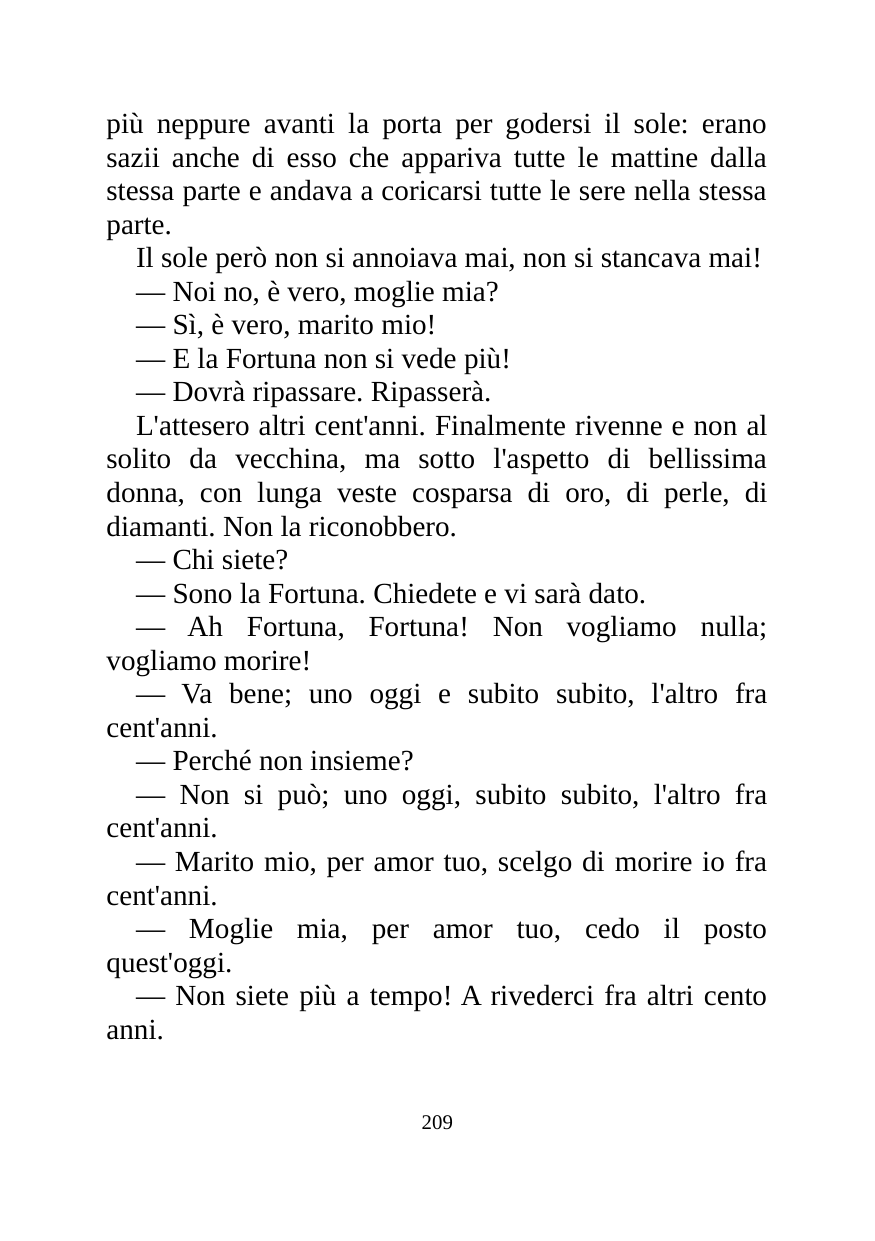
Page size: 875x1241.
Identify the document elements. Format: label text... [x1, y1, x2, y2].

text — Perché non insieme? [106, 743, 768, 777]
text — Dovrà ripassare. Ripasserà. [106, 374, 768, 408]
text — Noi no, è vero, moglie mia? [106, 274, 768, 307]
text — Sono la Fortuna. Chiedete e vi sarà dato. [106, 576, 768, 609]
text — Chi siete? [106, 542, 768, 576]
text — Non siete più a tempo! A rivederci fra altri cento anni. [106, 978, 768, 1045]
text — Sì, è vero, marito mio! [106, 307, 768, 341]
text più neppure avanti la porta per godersi il sole: erano sazii anche di esso che appariva tutte le mattine dalla stessa parte e andava a coricarsi tutte le sere nella stessa parte. [106, 106, 768, 240]
text — Non si può; uno oggi, subito subito, l'altro fra cent'anni. [106, 777, 768, 844]
text — Ah Fortuna, Fortuna! Non vogliamo nulla; vogliamo morire! [106, 609, 768, 676]
text — Marito mio, per amor tuo, scelgo di morire io fra cent'anni. [106, 844, 768, 911]
text — E la Fortuna non si vede più! [106, 341, 768, 374]
text — Va bene; uno oggi e subito subito, l'altro fra cent'anni. [106, 676, 768, 743]
text Il sole però non si annoiava mai, non si stancava mai! [106, 240, 768, 274]
text — Moglie mia, per amor tuo, cedo il posto quest'oggi. [106, 911, 768, 978]
text L'attesero altri cent'anni. Finalmente rivenne e non al solito da vecchina, ma sotto l'aspetto di bellissima donna, con lunga veste cosparsa di oro, di perle, di diamanti. Non la riconobbero. [106, 408, 768, 542]
